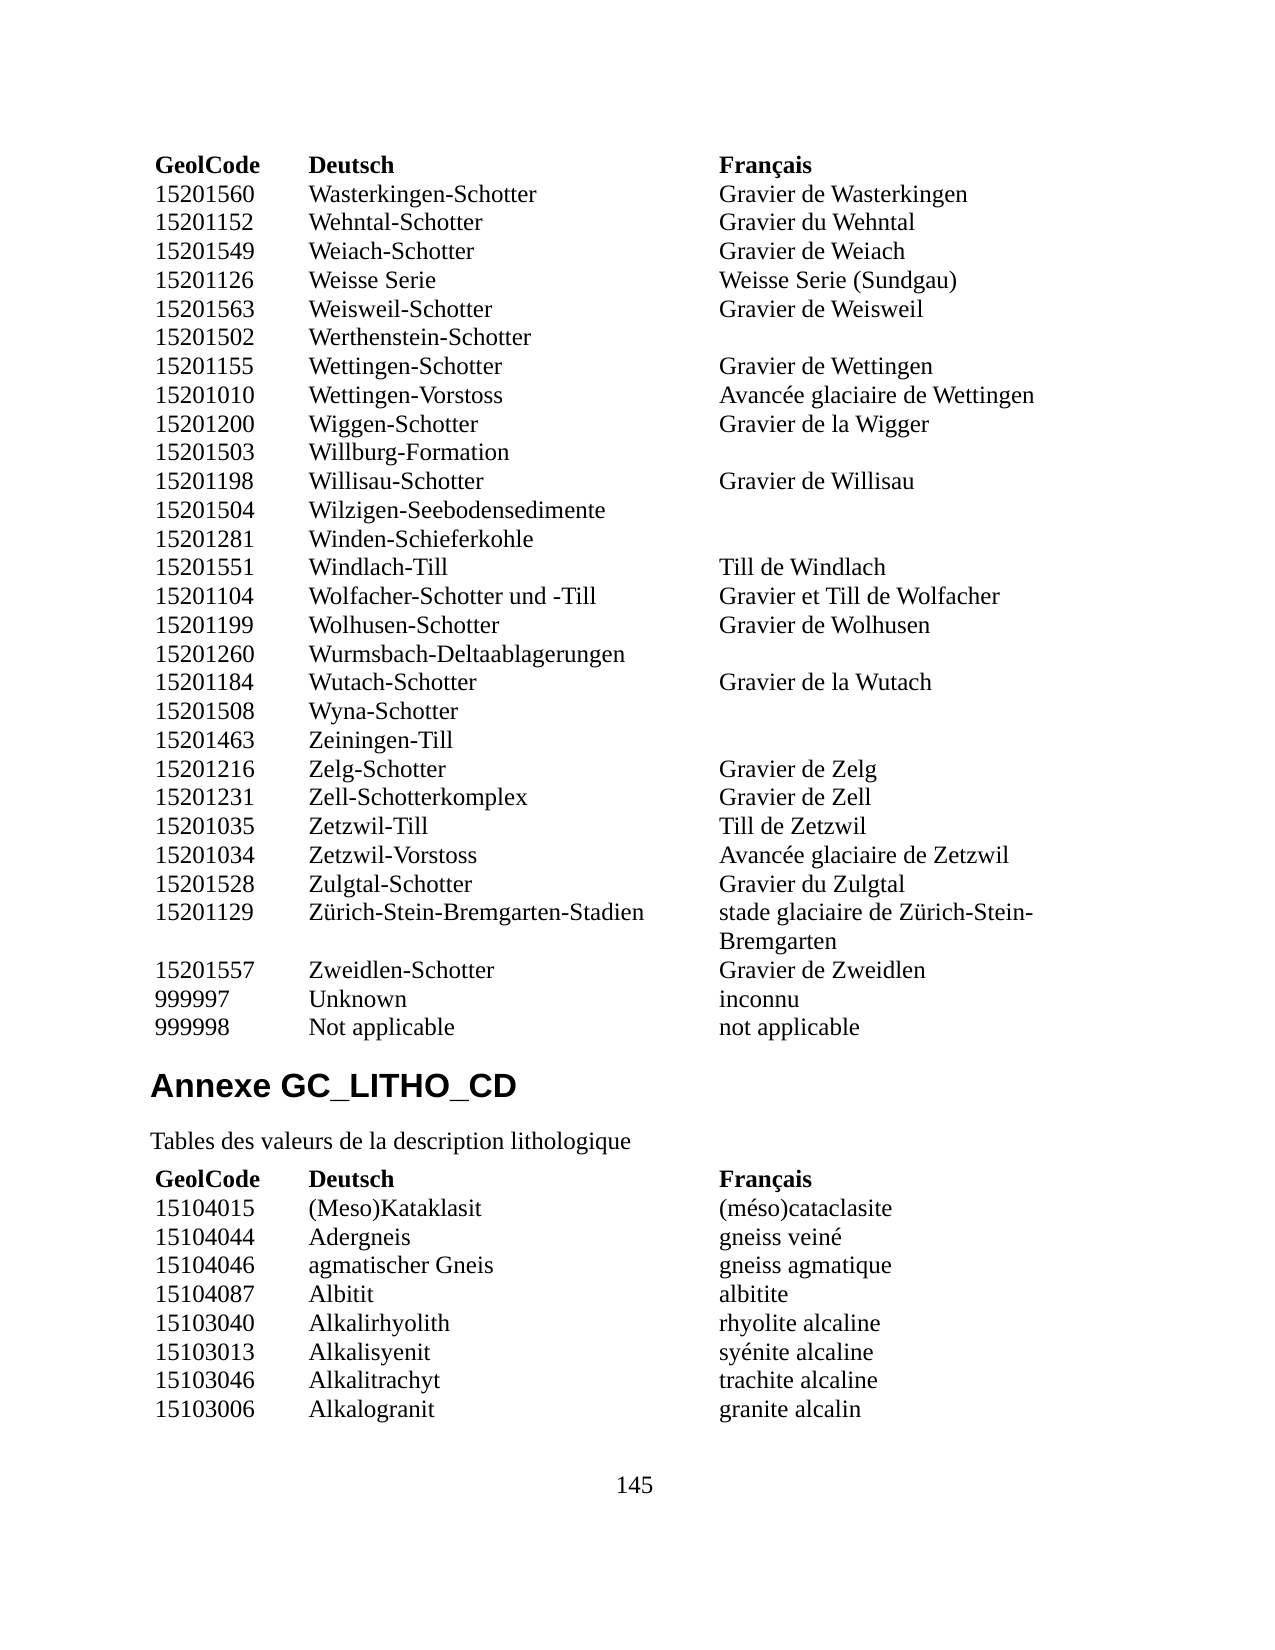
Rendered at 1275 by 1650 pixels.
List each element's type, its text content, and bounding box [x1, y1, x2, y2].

table_cell Gravier de Zell [714, 783, 1125, 811]
table_header Deutsch [304, 1164, 714, 1193]
table_cell 15201035 [150, 811, 304, 840]
table_cell 999997 [150, 984, 304, 1012]
table_cell 15201549 [150, 236, 304, 265]
table_cell Alkalirhyolith [304, 1308, 714, 1337]
table_cell Wettingen-Vorstoss [304, 380, 714, 409]
table_cell Wyna-Schotter [304, 696, 714, 725]
table_cell agmatischer Gneis [304, 1250, 714, 1279]
table_cell Avancée glaciaire de Zetzwil [714, 840, 1125, 869]
table_cell 15201260 [150, 639, 304, 667]
table_cell Not applicable [304, 1013, 714, 1041]
table_cell Unknown [304, 984, 714, 1012]
table_cell granite alcalin [714, 1394, 1125, 1423]
table_cell Alkalogranit [304, 1394, 714, 1423]
table_cell 15201563 [150, 294, 304, 322]
table_cell Wiggen-Schotter [304, 409, 714, 437]
table_cell 999998 [150, 1013, 304, 1041]
table_cell 15103013 [150, 1337, 304, 1365]
table_cell rhyolite alcaline [714, 1308, 1125, 1337]
table_cell 15201200 [150, 409, 304, 437]
table_cell [714, 696, 1125, 725]
table_cell Windlach-Till [304, 553, 714, 581]
table_cell Till de Windlach [714, 553, 1125, 581]
table_cell 15201557 [150, 955, 304, 984]
table_cell Gravier et Till de Wolfacher [714, 581, 1125, 610]
table_cell albitite [714, 1279, 1125, 1308]
table_cell Zeiningen-Till [304, 725, 714, 754]
table_cell Gravier de Wettingen [714, 351, 1125, 380]
table_cell 15201152 [150, 208, 304, 236]
table_cell 15201560 [150, 179, 304, 207]
table_cell [714, 639, 1125, 667]
table_cell Till de Zetzwil [714, 811, 1125, 840]
table_cell 15201551 [150, 553, 304, 581]
table_header Français [714, 150, 1125, 179]
table_cell not applicable [714, 1013, 1125, 1041]
table_header GeolCode [150, 150, 304, 179]
table_cell Gravier du Wehntal [714, 208, 1125, 236]
table_cell 15201034 [150, 840, 304, 869]
table_cell trachite alcaline [714, 1365, 1125, 1394]
table_cell Wettingen-Schotter [304, 351, 714, 380]
table_cell (méso)cataclasite [714, 1193, 1125, 1222]
table_cell 15201216 [150, 754, 304, 782]
table_cell 15104087 [150, 1279, 304, 1308]
table_cell stade glaciaire de Zürich-Stein-Bremgarten [714, 898, 1125, 955]
table_cell [714, 438, 1125, 466]
table_cell inconnu [714, 984, 1125, 1012]
table_header Français [714, 1164, 1125, 1193]
table_cell Gravier de Willisau [714, 466, 1125, 495]
table_cell 15104015 [150, 1193, 304, 1222]
table_cell Alkalitrachyt [304, 1365, 714, 1394]
table_cell Gravier de Wasterkingen [714, 179, 1125, 207]
table_cell [714, 495, 1125, 524]
table_cell [714, 323, 1125, 351]
table_cell 15201281 [150, 524, 304, 552]
table_cell 15201184 [150, 668, 304, 696]
table_cell Weisse Serie (Sundgau) [714, 265, 1125, 294]
table_cell 15201129 [150, 898, 304, 955]
table_cell Weisweil-Schotter [304, 294, 714, 322]
table_cell Adergneis [304, 1222, 714, 1250]
table_cell Zürich-Stein-Bremgarten-Stadien [304, 898, 714, 955]
table_cell Zweidlen-Schotter [304, 955, 714, 984]
table_cell Zelg-Schotter [304, 754, 714, 782]
table_cell Zetzwil-Till [304, 811, 714, 840]
table_cell Gravier de Wolhusen [714, 610, 1125, 639]
table_cell 15201503 [150, 438, 304, 466]
table_cell 15201231 [150, 783, 304, 811]
table_cell 15104046 [150, 1250, 304, 1279]
table_cell 15104044 [150, 1222, 304, 1250]
table_cell Werthenstein-Schotter [304, 323, 714, 351]
table_cell Wasterkingen-Schotter [304, 179, 714, 207]
table_cell 15201104 [150, 581, 304, 610]
table_cell Willisau-Schotter [304, 466, 714, 495]
table_cell 15201463 [150, 725, 304, 754]
table_cell Weisse Serie [304, 265, 714, 294]
table_cell Zulgtal-Schotter [304, 869, 714, 897]
table_cell Gravier du Zulgtal [714, 869, 1125, 897]
table_cell Winden-Schieferkohle [304, 524, 714, 552]
table_cell Wolfacher-Schotter und -Till [304, 581, 714, 610]
table_cell 15201502 [150, 323, 304, 351]
table_cell gneiss veiné [714, 1222, 1125, 1250]
table_cell Zell-Schotterkomplex [304, 783, 714, 811]
table_cell 15201126 [150, 265, 304, 294]
table_cell (Meso)Kataklasit [304, 1193, 714, 1222]
table_cell Gravier de Weisweil [714, 294, 1125, 322]
table_cell Wurmsbach-Deltaablagerungen [304, 639, 714, 667]
table_cell Avancée glaciaire de Wettingen [714, 380, 1125, 409]
table_cell 15201508 [150, 696, 304, 725]
table_cell 15201198 [150, 466, 304, 495]
table_cell Willburg-Formation [304, 438, 714, 466]
table_cell [714, 524, 1125, 552]
table_cell Wutach-Schotter [304, 668, 714, 696]
table_cell Albitit [304, 1279, 714, 1308]
text Tables des valeurs de la description lithologique [150, 1126, 1125, 1155]
table_cell Gravier de Zweidlen [714, 955, 1125, 984]
table_cell 15103040 [150, 1308, 304, 1337]
table_cell Wolhusen-Schotter [304, 610, 714, 639]
table_cell 15201504 [150, 495, 304, 524]
table_cell Gravier de Zelg [714, 754, 1125, 782]
table_cell Alkalisyenit [304, 1337, 714, 1365]
table_cell Gravier de la Wigger [714, 409, 1125, 437]
table_cell [714, 725, 1125, 754]
table_cell 15201010 [150, 380, 304, 409]
table_cell 15201155 [150, 351, 304, 380]
table_header Deutsch [304, 150, 714, 179]
table_cell Gravier de la Wutach [714, 668, 1125, 696]
table_cell 15201528 [150, 869, 304, 897]
table_header GeolCode [150, 1164, 304, 1193]
table_cell Weiach-Schotter [304, 236, 714, 265]
table_cell 15201199 [150, 610, 304, 639]
table_cell Wilzigen-Seebodensedimente [304, 495, 714, 524]
subtitle Annexe GC_LITHO_CD [150, 1066, 1125, 1105]
table_cell Wehntal-Schotter [304, 208, 714, 236]
table_cell syénite alcaline [714, 1337, 1125, 1365]
table_cell 15103046 [150, 1365, 304, 1394]
table_cell 15103006 [150, 1394, 304, 1423]
table_cell Gravier de Weiach [714, 236, 1125, 265]
table_cell Zetzwil-Vorstoss [304, 840, 714, 869]
table_cell gneiss agmatique [714, 1250, 1125, 1279]
